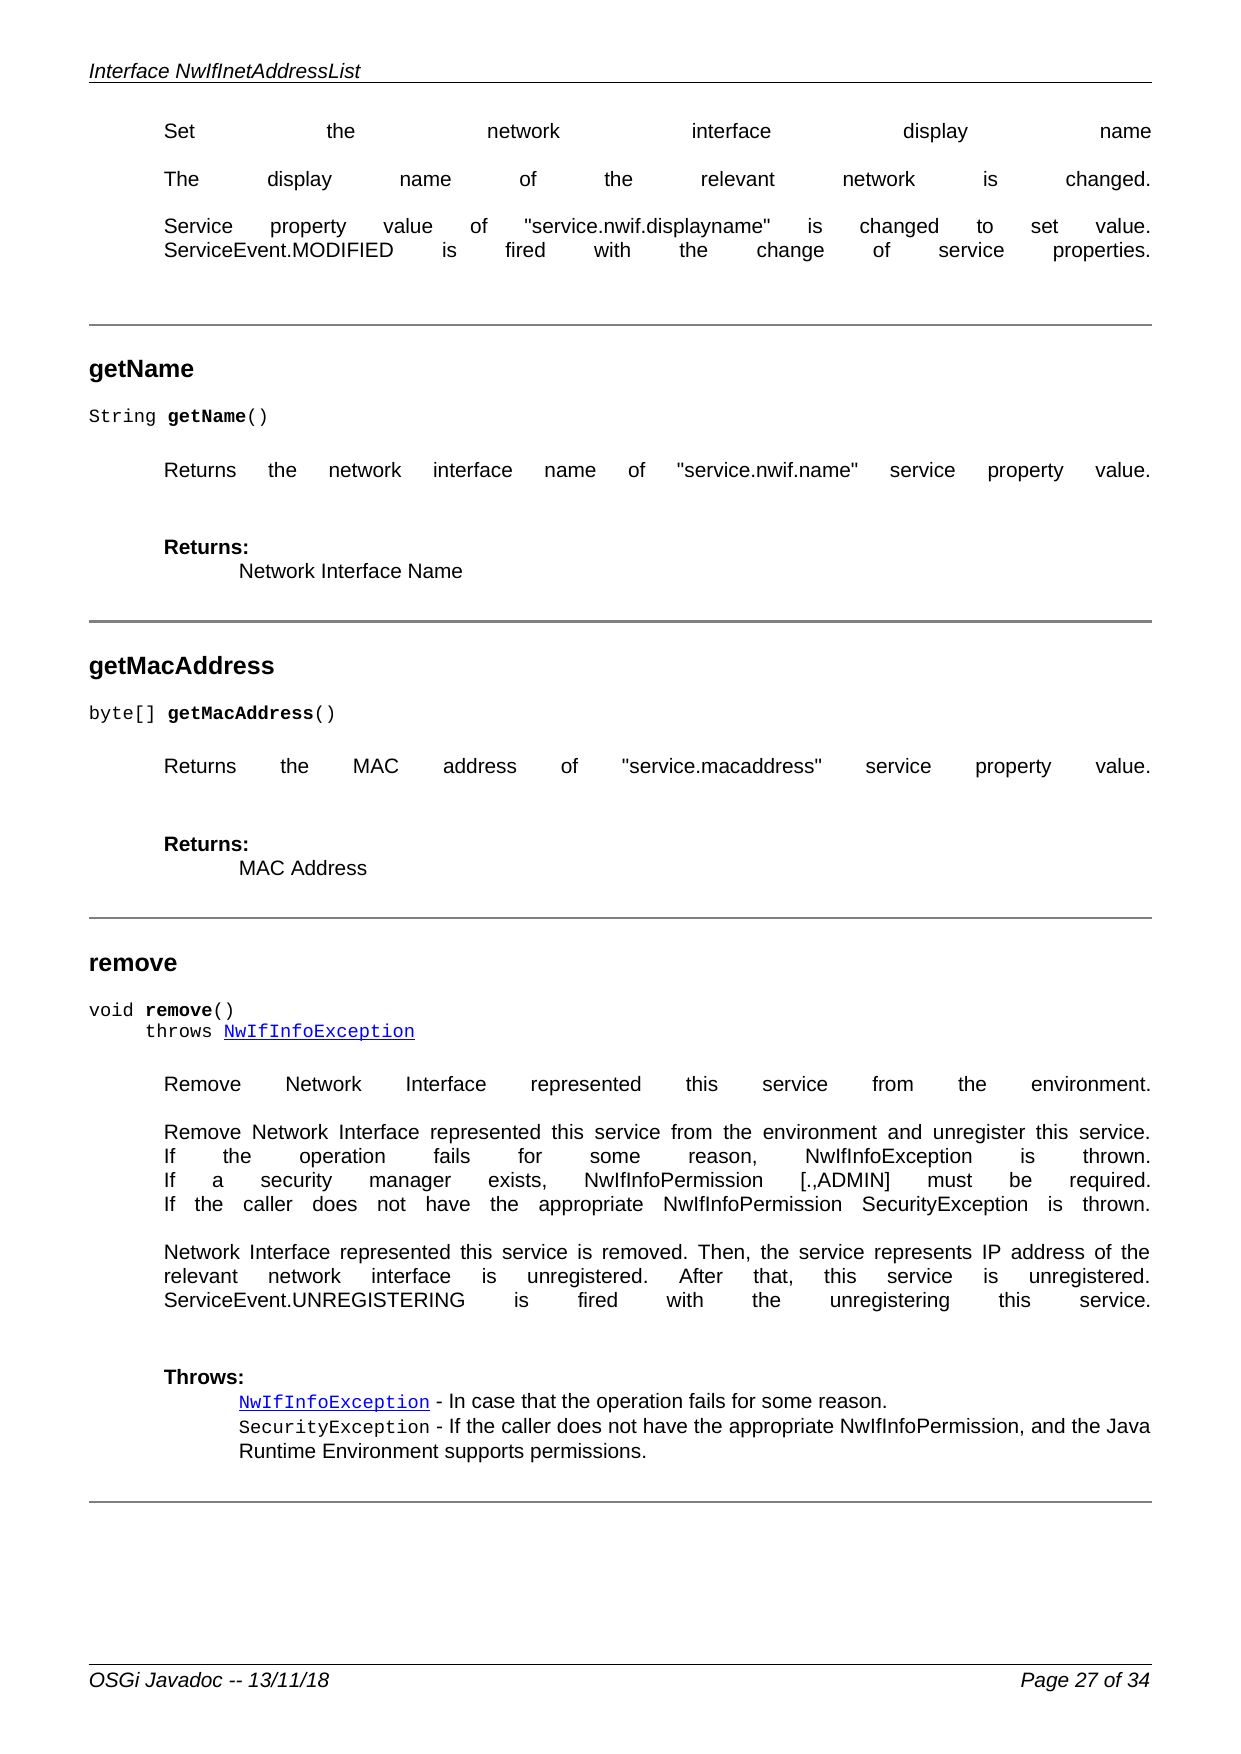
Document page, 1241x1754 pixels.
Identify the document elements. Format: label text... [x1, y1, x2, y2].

text String getName() [88, 407, 1152, 428]
text NwIfInfoException - In case that the operation fails for some reason. [238, 1389, 1152, 1414]
subtitle remove [88, 947, 1152, 976]
text Set the network interface display name The display name of the relevant network is changed. Service property value of "service.nwif.displayname" is changed to set value. ServiceEvent.MODIFIED is fired with the change of service properties. [163, 118, 1152, 286]
subtitle getMacAddress [88, 651, 1152, 680]
text MAC Address [238, 855, 1152, 879]
text void remove() throws NwIfInfoException [88, 1000, 1152, 1043]
text byte[] getMacAddress() [88, 704, 1152, 725]
text Throws: [163, 1365, 1152, 1389]
text Returns: [163, 831, 1152, 855]
text Remove Network Interface represented this service from the environment. Remove Network Interface represented this service from the environment and unregister this service. If the operation fails for some reason, NwIfInfoException is thrown. If a security manager exists, NwIfInfoPermission [.,ADMIN] must be required. If the caller does not have the appropriate NwIfInfoPermission SecurityException is thrown. Network Interface represented this service is removed. Then, the service represents IP address of the relevant network interface is unregistered. After that, this service is unregistered. ServiceEvent.UNREGISTERING is fired with the unregistering this service. [163, 1072, 1152, 1336]
text Returns: [163, 535, 1152, 559]
subtitle getName [88, 354, 1152, 383]
text SecurityException - If the caller does not have the appropriate NwIfInfoPermission, and the Java Runtime Environment supports permissions. [238, 1414, 1152, 1463]
text Network Interface Name [238, 559, 1152, 583]
text Returns the network interface name of "service.nwif.name" service property value. [163, 458, 1152, 506]
text Returns the MAC address of "service.macaddress" service property value. [163, 754, 1152, 802]
